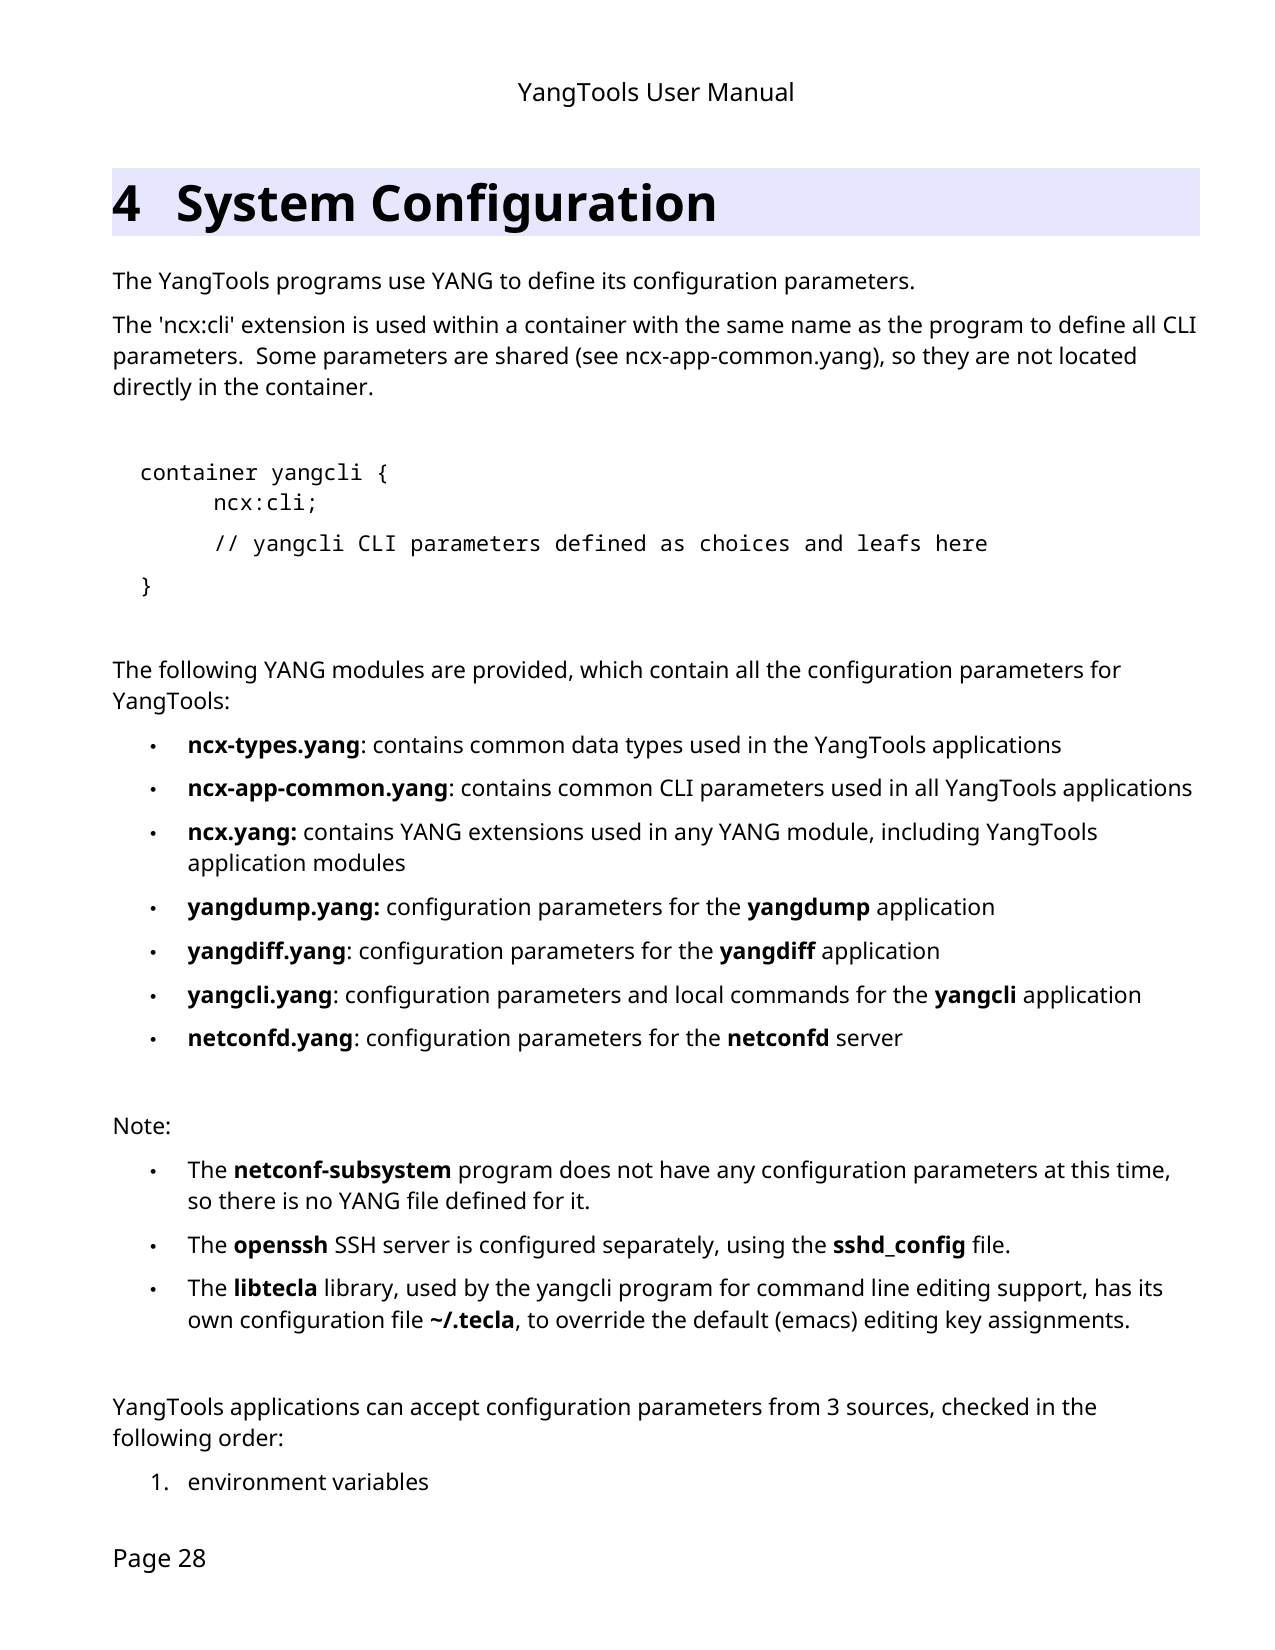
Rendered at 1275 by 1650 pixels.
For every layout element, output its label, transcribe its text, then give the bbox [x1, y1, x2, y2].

subtitle System Configuration [112, 168, 1200, 236]
list yangdiff.yang: configuration parameters for the yangdiff application [150, 935, 1200, 966]
list yangcli.yang: configuration parameters and local commands for the yangcli application [150, 979, 1200, 1010]
list ncx-app-common.yang: contains common CLI parameters used in all YangTools applications [150, 772, 1200, 804]
list netconfd.yang: configuration parameters for the netconfd server [150, 1022, 1200, 1054]
text The following YANG modules are provided, which contain all the configuration parameters for YangTools: [112, 654, 1200, 716]
list yangdump.yang: configuration parameters for the yangdump application [150, 891, 1200, 922]
list The libtecla library, used by the yangcli program for command line editing support, has its own configuration file ~/.tecla, to override the default (emacs) editing key assignments. [150, 1272, 1200, 1335]
list ncx-types.yang: contains common data types used in the YangTools applications [150, 729, 1200, 760]
text container yangcli { ncx:cli; [139, 457, 1200, 516]
list The openssh SSH server is configured separately, using the sshd_config file. [150, 1229, 1200, 1260]
list The netconf-subsystem program does not have any configuration parameters at this time, so there is no YANG file defined for it. [150, 1154, 1200, 1216]
text // yangcli CLI parameters defined as choices and leafs here [139, 528, 1200, 558]
list ncx.yang: contains YANG extensions used in any YANG module, including YangTools application modules [150, 816, 1200, 879]
text The 'ncx:cli' extension is used within a container with the same name as the program to define all CLI parameters. Some parameters are shared (see ncx-app-common.yang), so they are not located directly in the container. [112, 309, 1200, 402]
text The YangTools programs use YANG to define its configuration parameters. [112, 265, 1200, 296]
list environment variables [150, 1466, 1200, 1497]
text } [139, 570, 1200, 600]
text YangTools applications can accept configuration parameters from 3 sources, checked in the following order: [112, 1391, 1200, 1454]
text Note: [112, 1110, 1200, 1141]
